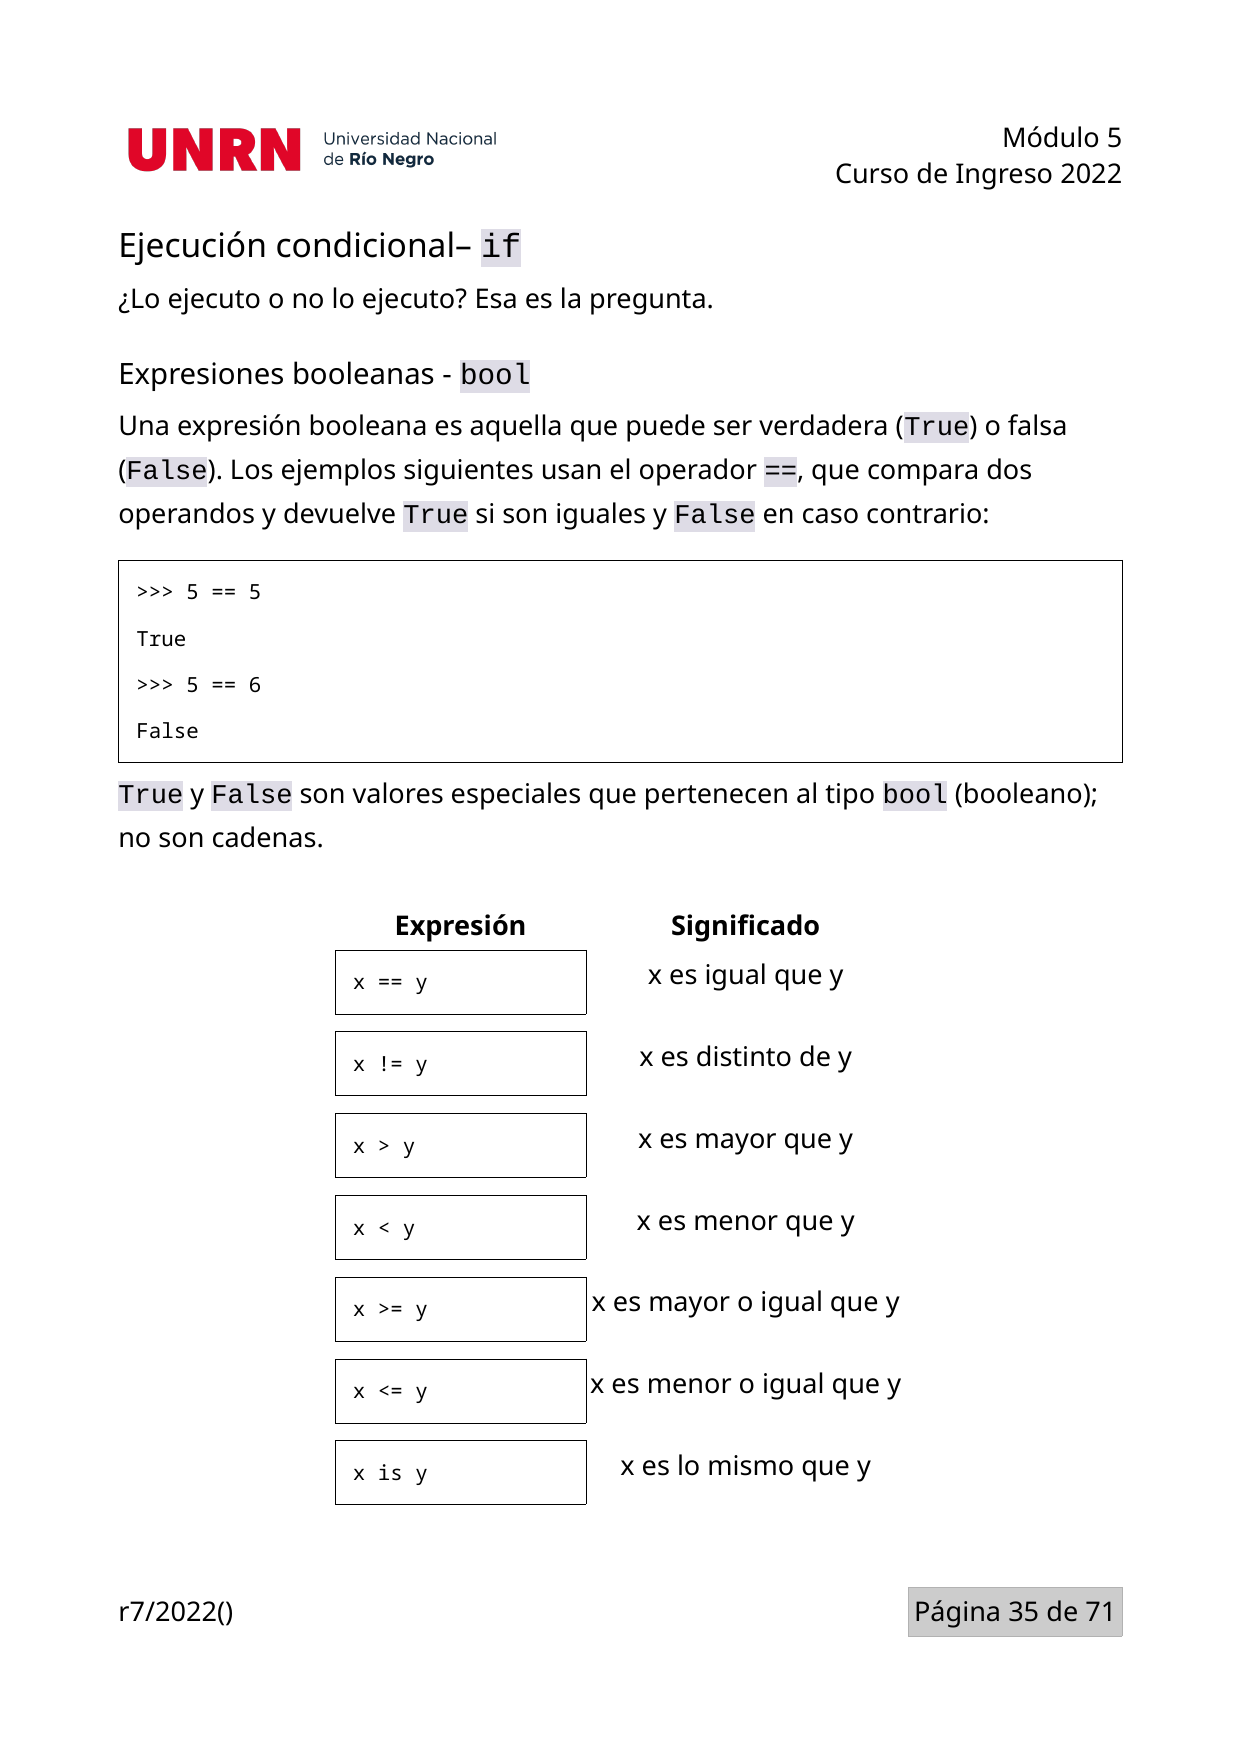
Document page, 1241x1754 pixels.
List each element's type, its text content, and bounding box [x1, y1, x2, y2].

table_cell x es igual que y [586, 944, 905, 1026]
table_header Significado [586, 907, 905, 944]
table_cell x es distinto de y [586, 1026, 905, 1107]
text Una expresión booleana es aquella que puede ser verdadera (True) o falsa (False). Los ejemplos siguientes usan el operador ==, que compara dos operandos y devuelve True si son iguales y False en caso contrario: [118, 406, 1122, 532]
table_cell x es menor o igual que y [586, 1353, 905, 1434]
table_cell x es lo mismo que y [586, 1434, 905, 1516]
table_cell [335, 1434, 586, 1440]
picture [118, 118, 505, 180]
text True y False son valores especiales que pertenecen al tipo bool (booleano); no son cadenas. [118, 774, 1122, 856]
text False [119, 698, 1122, 762]
table_cell x <= y [336, 1360, 586, 1423]
text >>> 5 == 6 [119, 652, 1122, 698]
table_cell [335, 1424, 586, 1434]
table_cell [335, 1271, 586, 1277]
table_cell [335, 1178, 586, 1189]
table_cell [335, 1260, 586, 1271]
text True [119, 606, 1122, 652]
table_cell x != y [336, 1032, 586, 1095]
table_cell x es menor que y [586, 1189, 905, 1271]
table_cell [335, 1353, 586, 1359]
table_cell [335, 1189, 586, 1195]
table_cell [335, 1342, 586, 1353]
table_cell [335, 1096, 586, 1107]
subtitle Expresiones booleanas - bool [118, 353, 1122, 393]
table_cell [335, 1107, 586, 1113]
subtitle Ejecución condicional– if [118, 221, 1122, 267]
table_cell x < y [336, 1196, 586, 1259]
table_cell x > y [336, 1114, 586, 1177]
table_cell [335, 944, 586, 950]
table_cell [335, 1026, 586, 1031]
table_cell x >= y [336, 1278, 586, 1341]
table_cell [335, 1505, 586, 1516]
table_cell x es mayor o igual que y [586, 1271, 905, 1353]
table_cell x == y [336, 951, 586, 1014]
table_cell x is y [336, 1441, 586, 1504]
table_header Expresión [335, 907, 586, 944]
text >>> 5 == 5 [119, 561, 1122, 606]
text ¿Lo ejecuto o no lo ejecuto? Esa es la pregunta. [118, 280, 1122, 317]
table_cell x es mayor que y [586, 1107, 905, 1189]
table_cell [335, 1015, 586, 1026]
